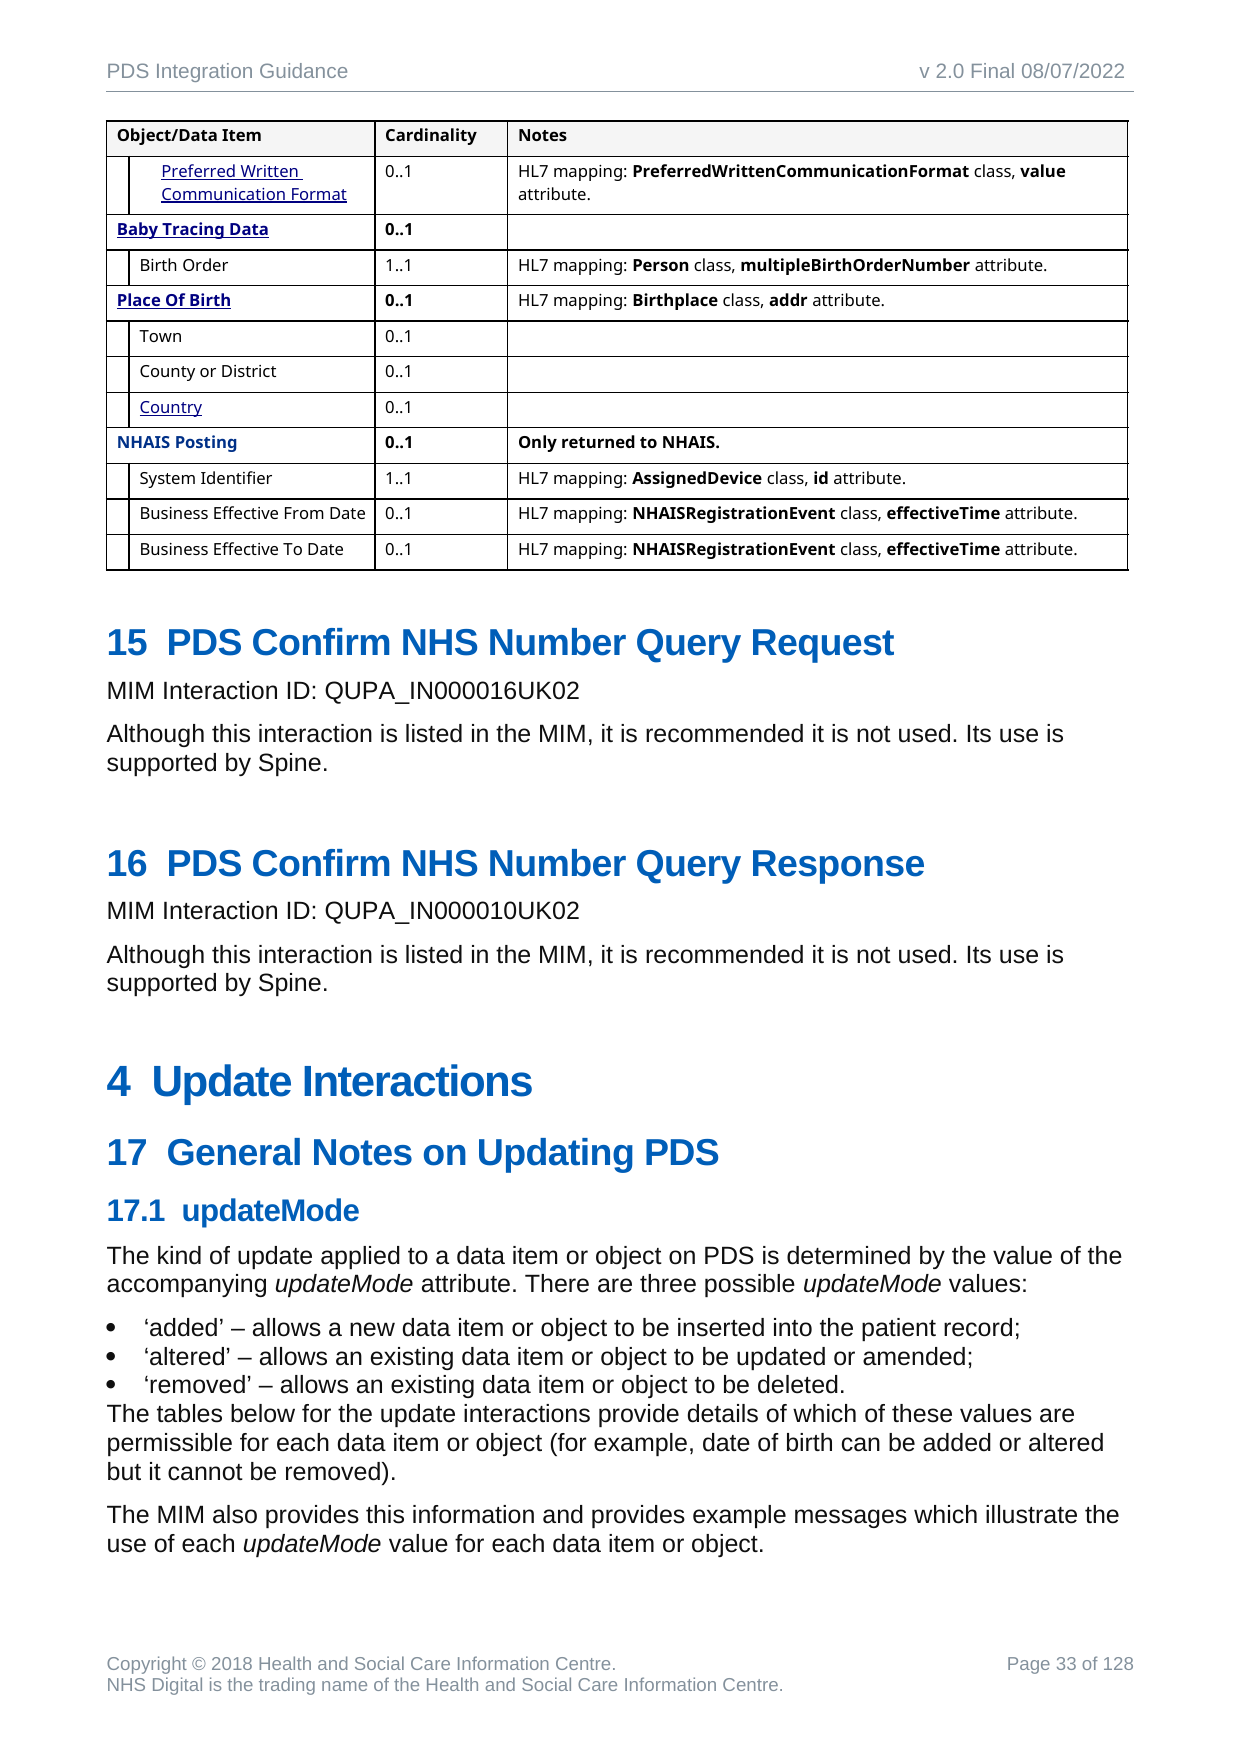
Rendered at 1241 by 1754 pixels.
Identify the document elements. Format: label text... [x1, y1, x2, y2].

table_cell Business Effective To Date [130, 535, 374, 569]
table_cell HL7 mapping: NHAISRegistrationEvent class, effectiveTime attribute. [508, 500, 1127, 533]
text The tables below for the update interactions provide details of which of these values are permissible for each data item or object (for example, date of birth can be added or altered but it cannot be removed). [106, 1399, 1134, 1486]
table_cell 0..1 [376, 215, 507, 249]
table_cell [107, 464, 128, 498]
table_cell 0..1 [376, 286, 507, 320]
text MIM Interaction ID: QUPA_IN000016UK02 [106, 676, 1134, 704]
table_cell System Identifier [130, 464, 374, 498]
text MIM Interaction ID: QUPA_IN000010UK02 [106, 896, 1134, 925]
table_cell 1..1 [376, 464, 507, 498]
list ‘added’ – allows a new data item or object to be inserted into the patient record; [106, 1313, 1134, 1342]
subtitle Update Interactions [106, 1055, 1134, 1105]
table_cell 0..1 [376, 393, 507, 427]
text The MIM also provides this information and provides example messages which illustrate the use of each updateMode value for each data item or object. [106, 1500, 1134, 1558]
table_cell Town [130, 322, 374, 356]
subtitle PDS Confirm NHS Number Query Response [106, 841, 1134, 884]
table_header Cardinality [376, 122, 507, 156]
table_cell 0..1 [376, 500, 507, 533]
subtitle PDS Confirm NHS Number Query Request [106, 620, 1134, 663]
table_cell County or District [130, 357, 374, 391]
table_cell [107, 157, 128, 214]
table_cell HL7 mapping: Birthplace class, addr attribute. [508, 286, 1127, 320]
list ‘removed’ – allows an existing data item or object to be deleted. [106, 1371, 1134, 1399]
table_cell [508, 393, 1127, 427]
text The kind of update applied to a data item or object on PDS is determined by the value of the accompanying updateMode attribute. There are three possible updateMode values: [106, 1241, 1134, 1298]
table_cell Birth Order [130, 251, 374, 285]
table_cell [107, 357, 128, 391]
table_cell [107, 500, 128, 533]
table_cell 0..1 [376, 535, 507, 569]
table_cell 0..1 [376, 428, 507, 462]
subtitle updateMode [106, 1192, 1134, 1228]
table_header Object/Data Item [107, 122, 374, 156]
table_cell HL7 mapping: Person class, multipleBirthOrderNumber attribute. [508, 251, 1127, 285]
table_cell Place Of Birth [107, 286, 374, 320]
table_cell [107, 535, 128, 569]
table_cell 0..1 [376, 157, 507, 214]
table_cell Only returned to NHAIS. [508, 428, 1127, 462]
table_cell HL7 mapping: PreferredWrittenCommunicationFormat class, value attribute. [508, 157, 1127, 214]
table_cell [508, 215, 1127, 249]
text Although this interaction is listed in the MIM, it is recommended it is not used. Its use is supported by Spine. [106, 719, 1134, 777]
table_cell Business Effective From Date [130, 500, 374, 533]
subtitle General Notes on Updating PDS [106, 1130, 1134, 1173]
table_cell Preferred Written Communication Format [130, 157, 374, 214]
table_cell [508, 357, 1127, 391]
table_cell HL7 mapping: AssignedDevice class, id attribute. [508, 464, 1127, 498]
table_cell NHAIS Posting [107, 428, 374, 462]
table_cell 0..1 [376, 322, 507, 356]
table_cell 1..1 [376, 251, 507, 285]
table_header Notes [508, 122, 1127, 156]
table_cell [508, 322, 1127, 356]
table_cell [107, 251, 128, 285]
table_cell Baby Tracing Data [107, 215, 374, 249]
table_cell [107, 322, 128, 356]
table_cell 0..1 [376, 357, 507, 391]
text Although this interaction is listed in the MIM, it is recommended it is not used. Its use is supported by Spine. [106, 940, 1134, 997]
table_cell HL7 mapping: NHAISRegistrationEvent class, effectiveTime attribute. [508, 535, 1127, 569]
table_cell Country [130, 393, 374, 427]
table_cell [107, 393, 128, 427]
list ‘altered’ – allows an existing data item or object to be updated or amended; [106, 1342, 1134, 1371]
